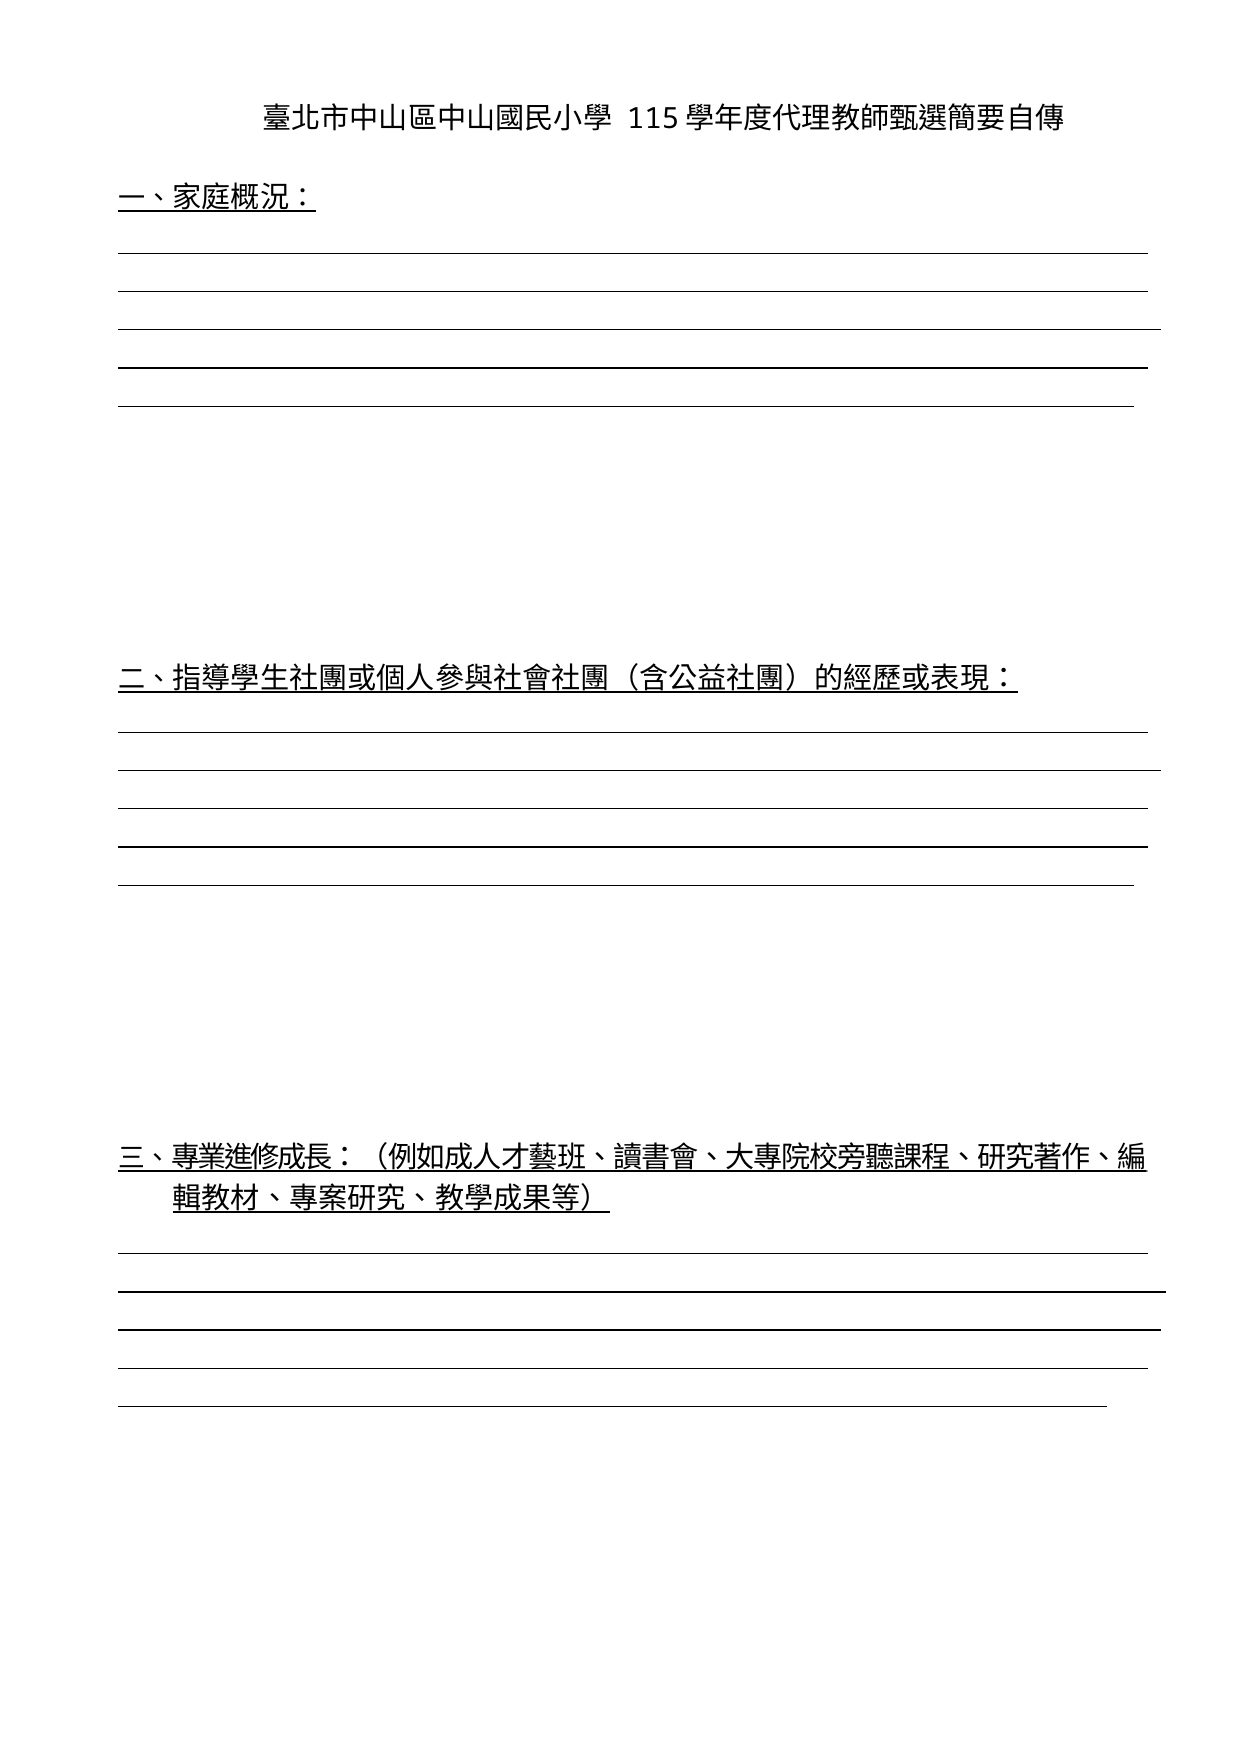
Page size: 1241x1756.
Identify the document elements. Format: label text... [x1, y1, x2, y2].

subtitle 二、指導學生社團或個人參與社會社團（含公益社團）的經歷或表現： [118, 659, 1186, 695]
text 三、專業進修成長：（例如成人才藝班、讀書會、大專院校旁聽課程、研究著作、編 [118, 1138, 1186, 1174]
text 一、家庭概況： [118, 174, 1186, 216]
text 輯教材、專案研究、教學成果等） [172, 1174, 1186, 1217]
text 臺北市中山區中山國民小學 115學年度代理教師甄選簡要自傳 [139, 92, 1186, 138]
